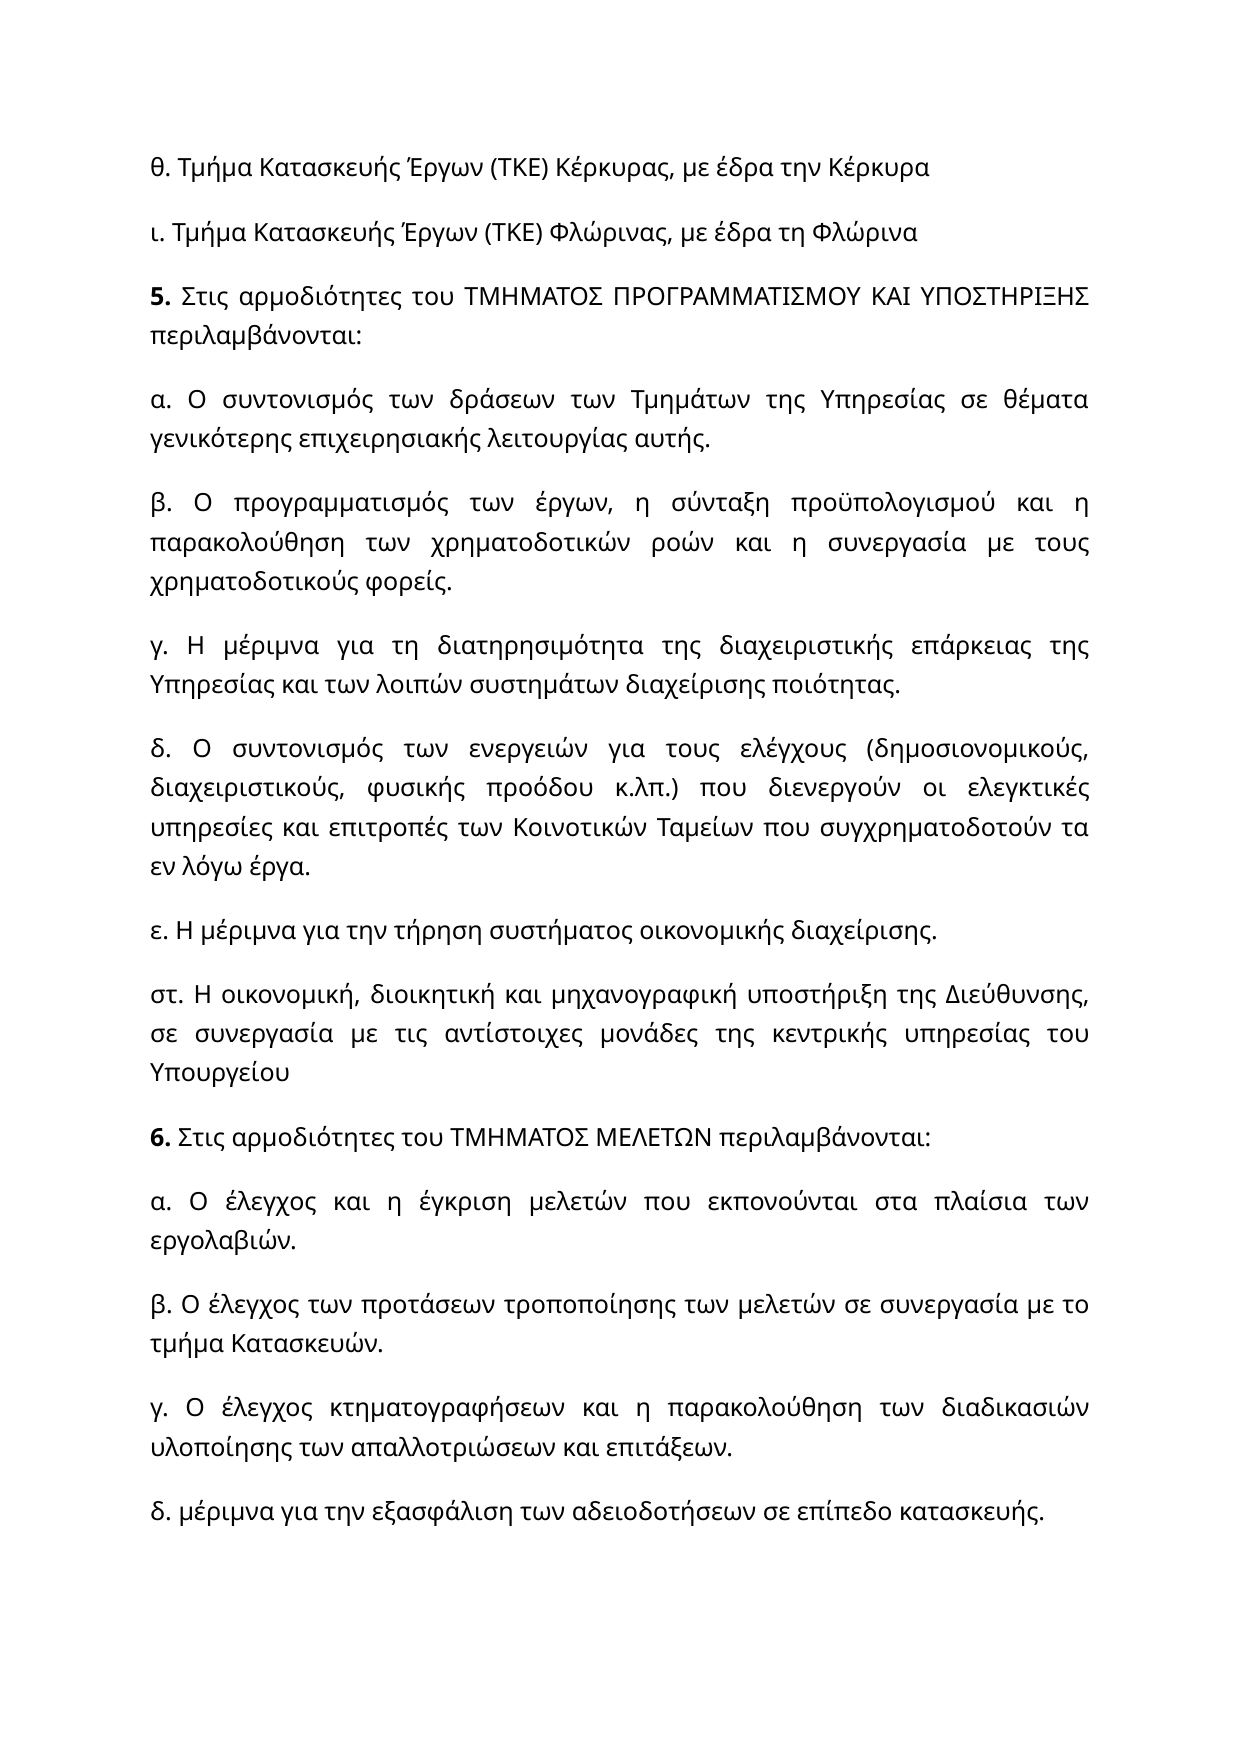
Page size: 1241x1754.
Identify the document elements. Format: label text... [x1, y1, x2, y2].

text ε. Η μέριμνα για την τήρηση συστήματος οικονομικής διαχείρισης. [150, 912, 1090, 947]
text α. Ο έλεγχος και η έγκριση μελετών που εκπονούνται στα πλαίσια των εργολαβιών. [150, 1183, 1090, 1257]
text δ. Ο συντονισμός των ενεργειών για τους ελέγχους (δημοσιονομικούς, διαχειριστικούς, φυσικής προόδου κ.λπ.) που διενεργούν οι ελεγκτικές υπηρεσίες και επιτροπές των Κοινοτικών Ταμείων που συγχρηματοδοτούν τα εν λόγω έργα. [150, 731, 1090, 882]
text δ. μέριμνα για την εξασφάλιση των αδειοδοτήσεων σε επίπεδο κατασκευής. [150, 1493, 1090, 1527]
text γ. Ο έλεγχος κτηματογραφήσεων και η παρακολούθηση των διαδικασιών υλοποίησης των απαλλοτριώσεων και επιτάξεων. [150, 1390, 1090, 1463]
text α. Ο συντονισμός των δράσεων των Τμημάτων της Υπηρεσίας σε θέματα γενικότερης επιχειρησιακής λειτουργίας αυτής. [150, 382, 1090, 455]
text στ. Η οικονομική, διοικητική και μηχανογραφική υποστήριξη της Διεύθυνσης, σε συνεργασία με τις αντίστοιχες μονάδες της κεντρικής υπηρεσίας του Υπουργείου [150, 977, 1090, 1089]
text 6. Στις αρμοδιότητες του ΤΜΗΜΑΤΟΣ ΜΕΛΕΤΩΝ περιλαμβάνονται: [150, 1119, 1090, 1153]
text β. Ο έλεγχος των προτάσεων τροποποίησης των μελετών σε συνεργασία με το τμήμα Κατασκευών. [150, 1287, 1090, 1360]
text ι. Τμήμα Κατασκευής Έργων (ΤΚΕ) Φλώρινας, με έδρα τη Φλώρινα [150, 214, 1090, 248]
text γ. Η μέριμνα για τη διατηρησιμότητα της διαχειριστικής επάρκειας της Υπηρεσίας και των λοιπών συστημάτων διαχείρισης ποιότητας. [150, 627, 1090, 701]
text θ. Τμήμα Κατασκευής Έργων (ΤΚΕ) Κέρκυρας, με έδρα την Κέρκυρα [150, 150, 1090, 184]
text β. Ο προγραμματισμός των έργων, η σύνταξη προϋπολογισμού και η παρακολούθηση των χρηματοδοτικών ροών και η συνεργασία με τους χρηματοδοτικούς φορείς. [150, 485, 1090, 597]
text 5. Στις αρμοδιότητες του ΤΜΗΜΑΤΟΣ ΠΡΟΓΡΑΜΜΑΤΙΣΜΟΥ ΚΑΙ ΥΠΟΣΤΗΡΙΞΗΣ περιλαμβάνονται: [150, 278, 1090, 352]
